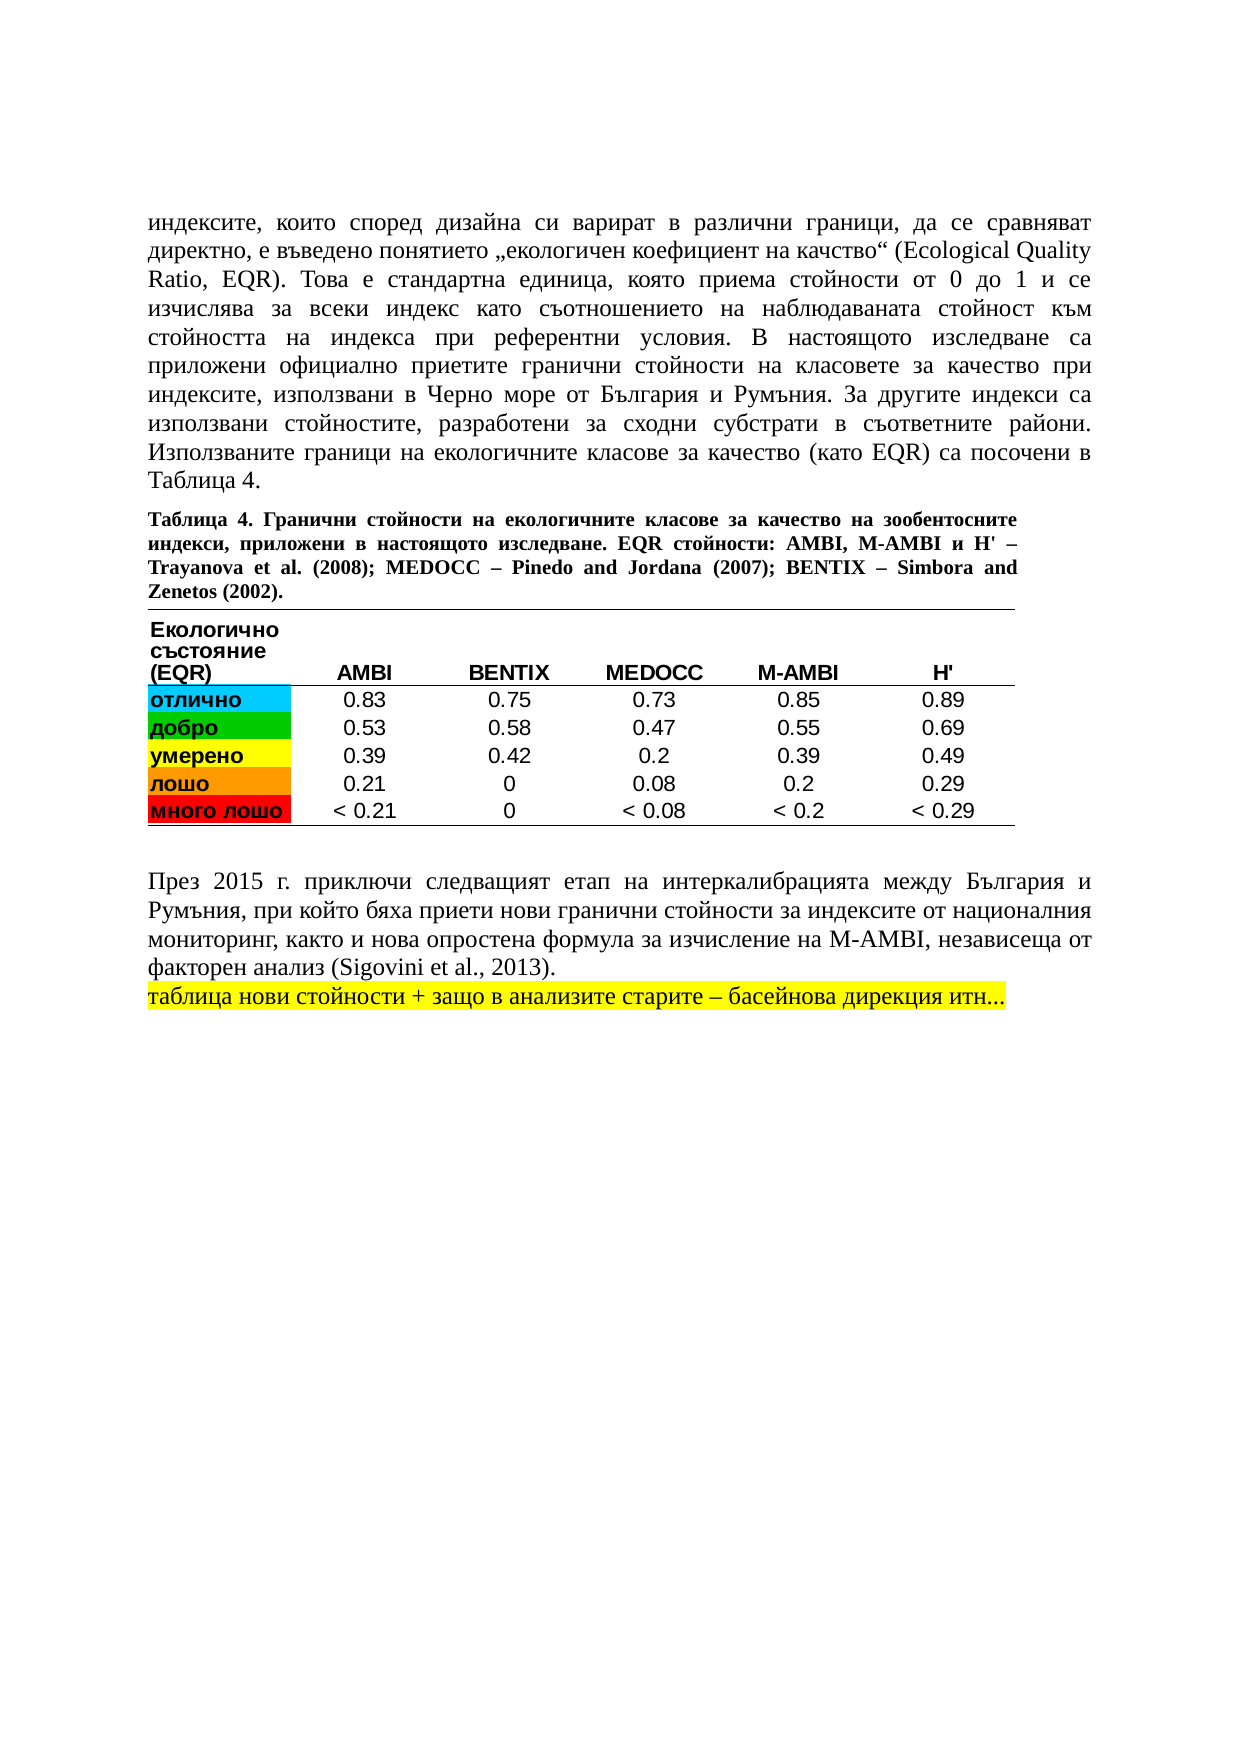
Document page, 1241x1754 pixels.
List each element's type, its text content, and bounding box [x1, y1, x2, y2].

text индексите, които според дизайна си варират в различни граници, да се сравняват директно, е въведено понятието „екологичен коефициент на качство“ (Ecological Quality Ratio, EQR). Това е стандартна единица, която приема стойности от 0 до 1 и се изчислява за всеки индекс като съотношението на наблюдаваната стойност към стойността на индекса при референтни условия. В настоящото изследване са приложени официално приетите гранични стойности на класовете за качество при индексите, използвани в Черно море от България и Румъния. За другите индекси са използвани стойностите, разработени за сходни субстрати в съответните райони. Използваните граници на екологичните класове за качество (като EQR) са посочени в Таблица 4. [148, 207, 1093, 494]
text таблица нови стойности + защо в анализите старите – басейнова дирекция итн... [148, 981, 1093, 1010]
text Таблица 4. Гранични стойности на екологичните класове за качество на зообентосните индекси, приложени в настоящото изследване. EQR стойности: AMBI, M-AMBI и H' – Trayanova et al. (2008); MEDOCC – Pinedo and Jordana (2007); BENTIX – Simbora and Zenetos (2002). [148, 507, 1018, 603]
text През 2015 г. приключи следващият етап на интеркалибрацията между България и Румъния, при който бяха приети нови гранични стойности за индексите от националния мониторинг, както и нова опростена формула за изчисление на M-AMBI, независеща от факторен анализ (Sigovini et al., 2013). [148, 866, 1093, 981]
